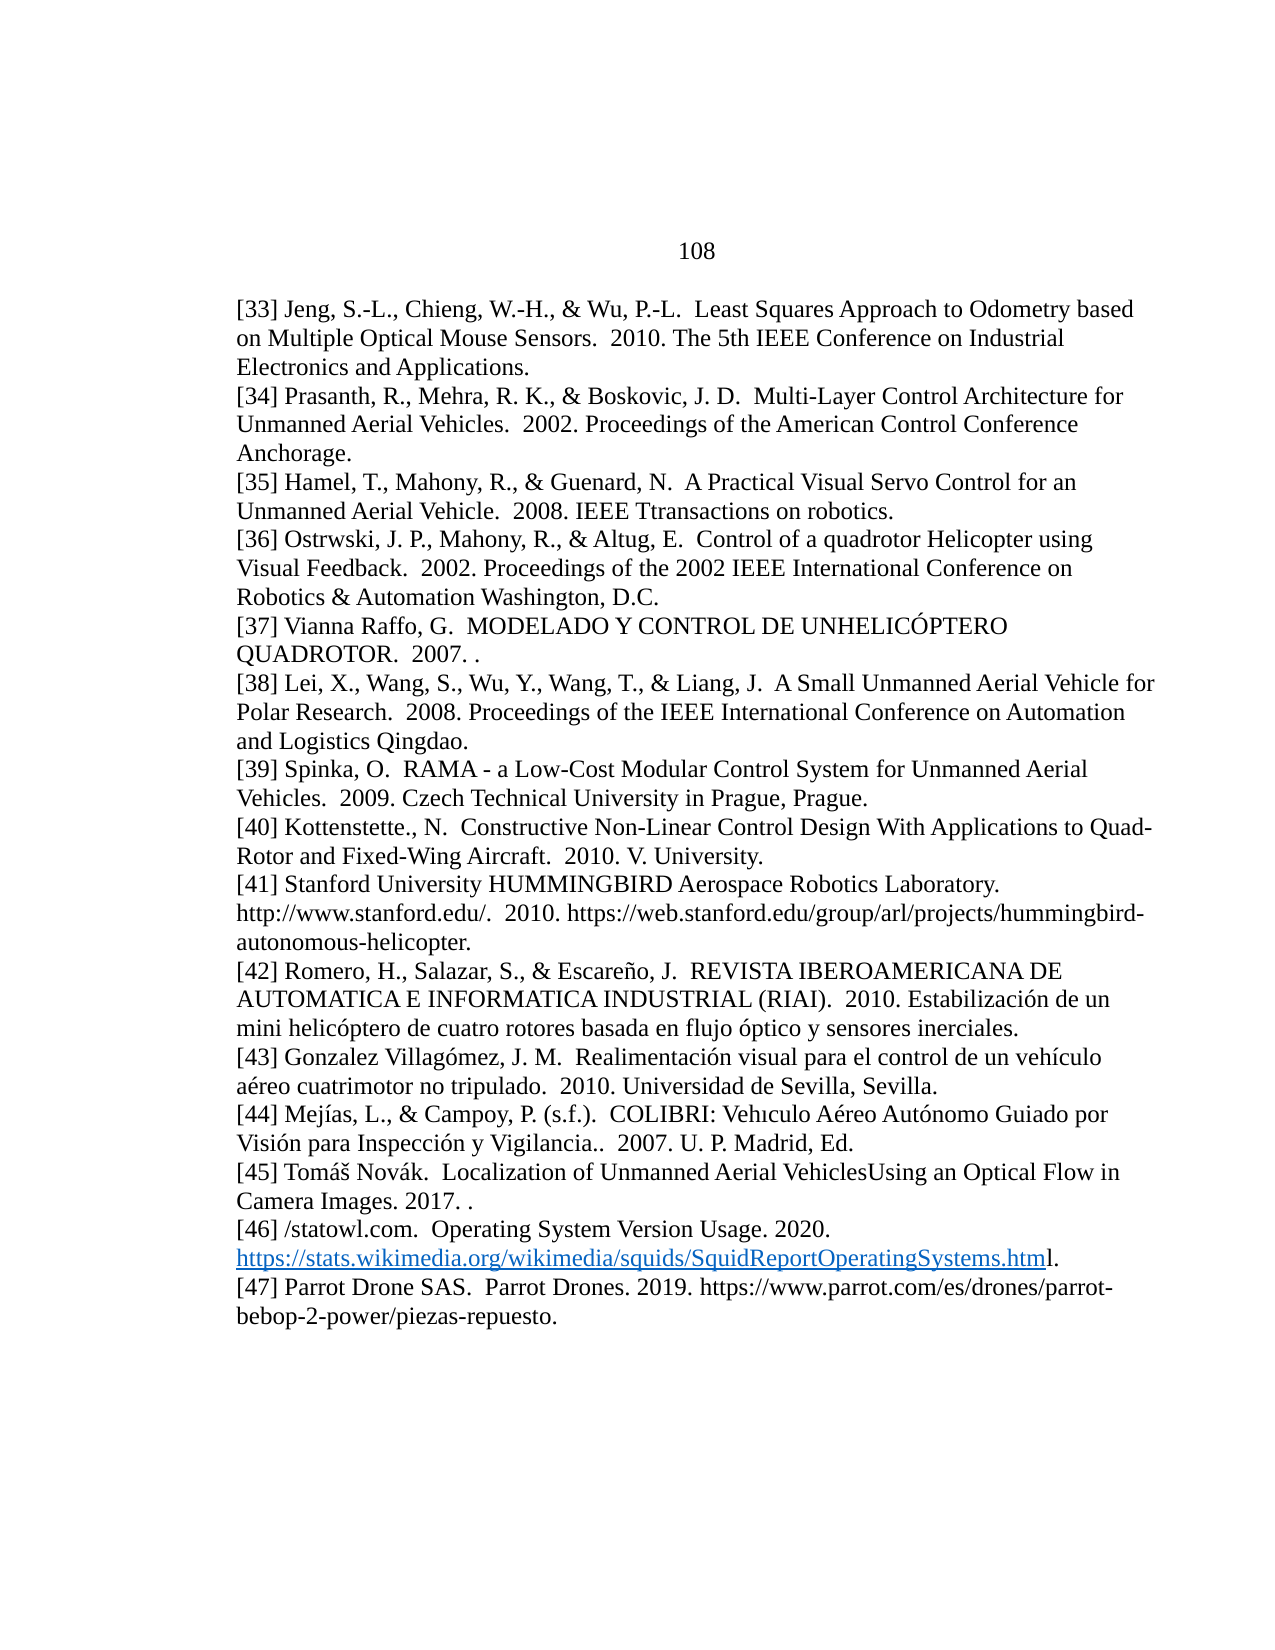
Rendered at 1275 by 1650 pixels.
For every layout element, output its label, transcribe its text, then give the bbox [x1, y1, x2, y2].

text [40] Kottenstette., N. Constructive Non-Linear Control Design With Applications to Quad-Rotor and Fixed-Wing Aircraft. 2010. V. University. [236, 812, 1157, 869]
text [36] Ostrwski, J. P., Mahony, R., & Altug, E. Control of a quadrotor Helicopter using Visual Feedback. 2002. Proceedings of the 2002 IEEE International Conference on Robotics & Automation Washington, D.C. [236, 524, 1157, 611]
text [47] Parrot Drone SAS. Parrot Drones. 2019. https://www.parrot.com/es/drones/parrot-bebop-2-power/piezas-repuesto. [236, 1272, 1157, 1329]
text [41] Stanford University HUMMINGBIRD Aerospace Robotics Laboratory. http://www.stanford.edu/. 2010. https://web.stanford.edu/group/arl/projects/hummingbird-autonomous-helicopter. [236, 869, 1157, 956]
text [35] Hamel, T., Mahony, R., & Guenard, N. A Practical Visual Servo Control for an Unmanned Aerial Vehicle. 2008. IEEE Ttransactions on robotics. [236, 467, 1157, 524]
text [33] Jeng, S.-L., Chieng, W.-H., & Wu, P.-L. Least Squares Approach to Odometry based on Multiple Optical Mouse Sensors. 2010. The 5th IEEE Conference on Industrial Electronics and Applications. [236, 294, 1157, 381]
text [46] /statowl.com. Operating System Version Usage. 2020. https://stats.wikimedia.org/wikimedia/squids/SquidReportOperatingSystems.html. [236, 1214, 1157, 1272]
text [43] Gonzalez Villagómez, J. M. Realimentación visual para el control de un vehículo aéreo cuatrimotor no tripulado. 2010. Universidad de Sevilla, Sevilla. [236, 1042, 1157, 1099]
text [37] Vianna Raffo, G. MODELADO Y CONTROL DE UNHELICÓPTERO QUADROTOR. 2007. . [236, 611, 1157, 668]
text [42] Romero, H., Salazar, S., & Escareño, J. REVISTA IBEROAMERICANA DE AUTOMATICA E INFORMATICA INDUSTRIAL (RIAI). 2010. Estabilización de un mini helicóptero de cuatro rotores basada en flujo óptico y sensores inerciales. [236, 956, 1157, 1042]
text [44] Mejías, L., & Campoy, P. (s.f.). COLIBRI: Vehıculo Aéreo Autónomo Guiado por Visión para Inspección y Vigilancia.. 2007. U. P. Madrid, Ed. [236, 1099, 1157, 1157]
text [45] Tomáš Novák. Localization of Unmanned Aerial VehiclesUsing an Optical Flow in Camera Images. 2017. . [236, 1157, 1157, 1214]
text [38] Lei, X., Wang, S., Wu, Y., Wang, T., & Liang, J. A Small Unmanned Aerial Vehicle for Polar Research. 2008. Proceedings of the IEEE International Conference on Automation and Logistics Qingdao. [236, 668, 1157, 754]
text [39] Spinka, O. RAMA - a Low-Cost Modular Control System for Unmanned Aerial Vehicles. 2009. Czech Technical University in Prague, Prague. [236, 754, 1157, 812]
text [34] Prasanth, R., Mehra, R. K., & Boskovic, J. D. Multi-Layer Control Architecture for Unmanned Aerial Vehicles. 2002. Proceedings of the American Control Conference Anchorage. [236, 381, 1157, 467]
